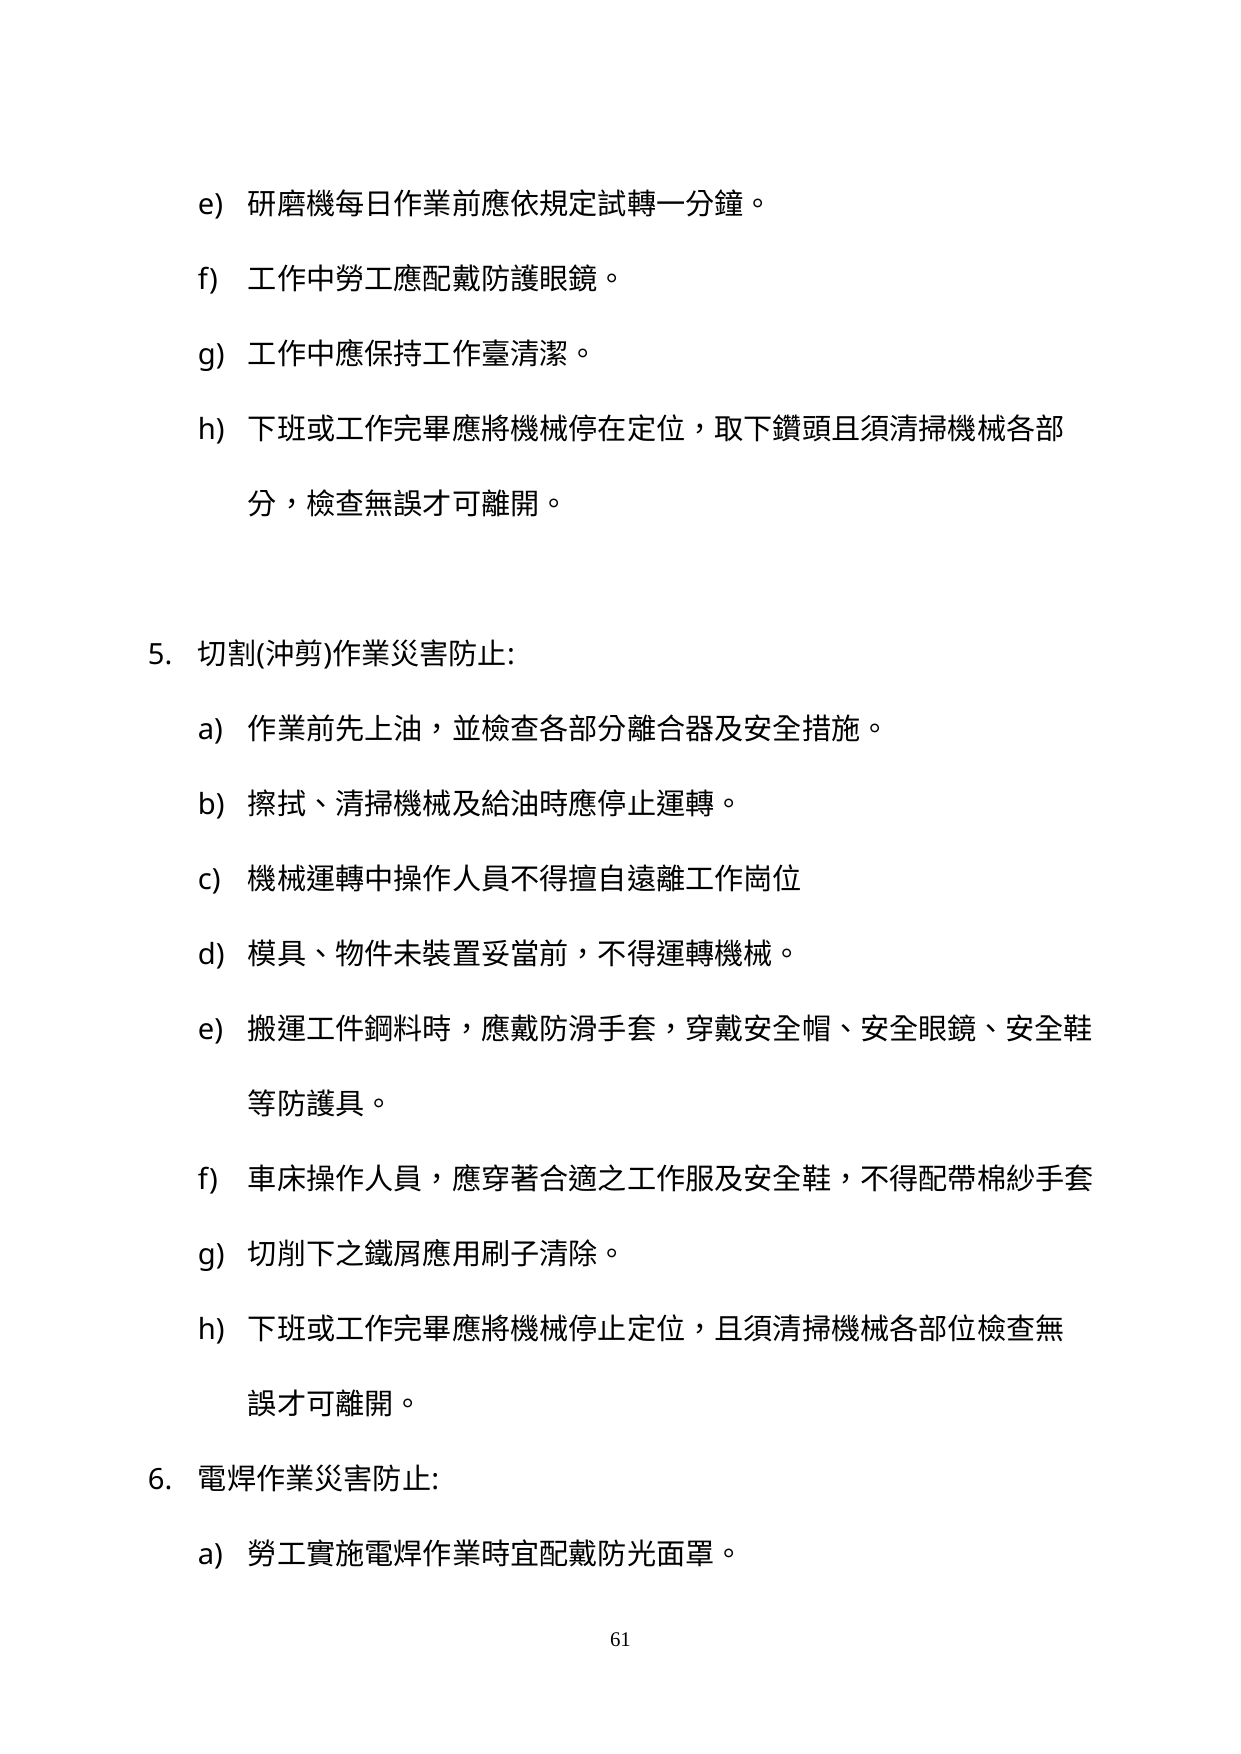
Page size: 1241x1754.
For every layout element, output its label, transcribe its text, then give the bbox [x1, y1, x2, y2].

list 工作中應保持工作臺清潔。 [198, 314, 1092, 389]
list 下班或工作完畢應將機械停在定位，取下鑽頭且須清掃機械各部分，檢查無誤才可離開。 [198, 389, 1092, 539]
list 車床操作人員，應穿著合適之工作服及安全鞋，不得配帶棉紗手套。 [198, 1139, 1092, 1214]
list 切削下之鐵屑應用刷子清除。 [198, 1214, 1092, 1289]
list 搬運工件鋼料時，應戴防滑手套，穿戴安全帽、安全眼鏡、安全鞋等防護具。 [198, 989, 1092, 1139]
list 工作中勞工應配戴防護眼鏡。 [198, 239, 1092, 314]
list 勞工實施電焊作業時宜配戴防光面罩。 [198, 1514, 1092, 1589]
list 機械運轉中操作人員不得擅自遠離工作崗位 [198, 839, 1092, 914]
list 電焊作業災害防止: [148, 1439, 1092, 1514]
list 模具、物件未裝置妥當前，不得運轉機械。 [198, 914, 1092, 989]
list 擦拭、清掃機械及給油時應停止運轉。 [198, 764, 1092, 839]
list 作業前先上油，並檢查各部分離合器及安全措施。 [198, 689, 1092, 764]
list 切割(沖剪)作業災害防止: [148, 614, 1092, 689]
list 下班或工作完畢應將機械停止定位，且須清掃機械各部位檢查無誤才可離開。 [198, 1289, 1092, 1439]
list 研磨機每日作業前應依規定試轉一分鐘。 [198, 164, 1092, 239]
